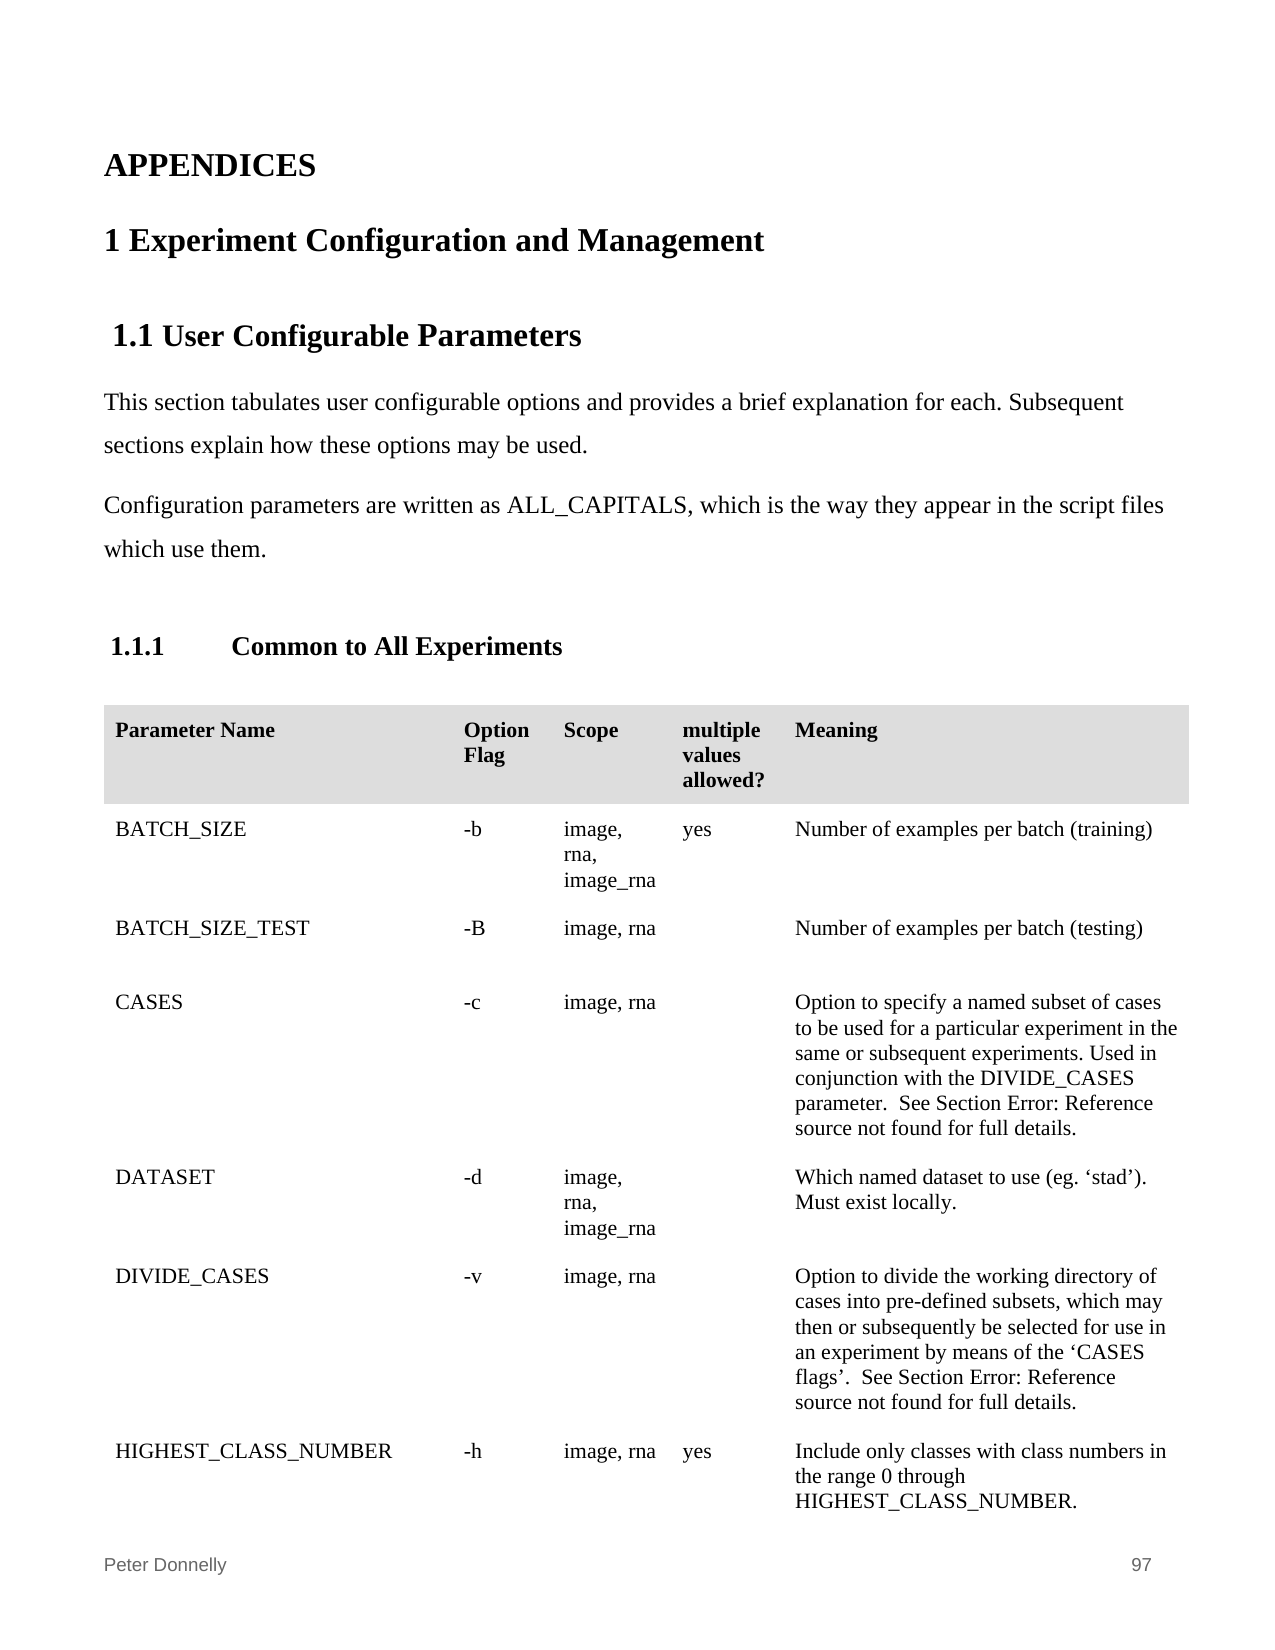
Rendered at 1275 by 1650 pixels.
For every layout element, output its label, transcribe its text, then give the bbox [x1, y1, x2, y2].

table_cell image, rna [552, 978, 671, 1152]
subtitle APPENDICES [103, 145, 1181, 183]
table_cell -v [452, 1252, 552, 1426]
table_cell Number of examples per batch (testing) [783, 904, 1189, 978]
subtitle Common to All Experiments [103, 630, 1181, 661]
table_cell image, rna, image_rna [552, 805, 671, 904]
table_cell Option to divide the working directory of cases into pre-defined subsets, which may then or subsequently be selected for use in an experiment by means of the ‘CASES flags’. See Section Error: Reference source not found for full details. [783, 1252, 1189, 1426]
text This section tabulates user configurable options and provides a brief explanation for each. Subsequent sections explain how these options may be used. [103, 387, 1181, 458]
table_header Scope [552, 705, 671, 804]
table_cell [671, 978, 783, 1152]
table_cell Number of examples per batch (training) [783, 805, 1189, 904]
table_cell Option to specify a named subset of cases to be used for a particular experiment in the same or subsequent experiments. Used in conjunction with the DIVIDE_CASES parameter. See Section Error: Reference source not found for full details. [783, 978, 1189, 1152]
table_header multiple values allowed? [671, 705, 783, 804]
table_cell [671, 1153, 783, 1252]
table_cell DIVIDE_CASES [104, 1252, 452, 1426]
subtitle Experiment Configuration and Management [103, 221, 1181, 259]
table_cell Which named dataset to use (eg. ‘stad’). Must exist locally. [783, 1153, 1189, 1252]
table_header Option Flag [452, 705, 552, 804]
table_cell yes [671, 805, 783, 904]
table_cell image, rna [552, 904, 671, 978]
table_cell image, rna [552, 1252, 671, 1426]
table_cell -B [452, 904, 552, 978]
subtitle User Configurable Parameters [103, 316, 1181, 354]
table_cell DATASET [104, 1153, 452, 1252]
table_cell -h [452, 1426, 552, 1526]
table_cell HIGHEST_CLASS_NUMBER [104, 1426, 452, 1526]
table_cell BATCH_SIZE [104, 805, 452, 904]
table_cell Include only classes with class numbers in the range 0 through HIGHEST_CLASS_NUMBER. [783, 1426, 1189, 1526]
table_cell image, rna, image_rna [552, 1153, 671, 1252]
table_cell image, rna [552, 1426, 671, 1526]
table_cell -c [452, 978, 552, 1152]
table_header Meaning [783, 705, 1189, 804]
table_cell -b [452, 805, 552, 904]
table_cell [671, 1252, 783, 1426]
table_cell -d [452, 1153, 552, 1252]
table_cell CASES [104, 978, 452, 1152]
table_cell [671, 904, 783, 978]
table_header Parameter Name [104, 705, 452, 804]
table_cell yes [671, 1426, 783, 1526]
text Configuration parameters are written as ALL_CAPITALS, which is the way they appear in the script files which use them. [103, 491, 1181, 562]
table_cell BATCH_SIZE_TEST [104, 904, 452, 978]
